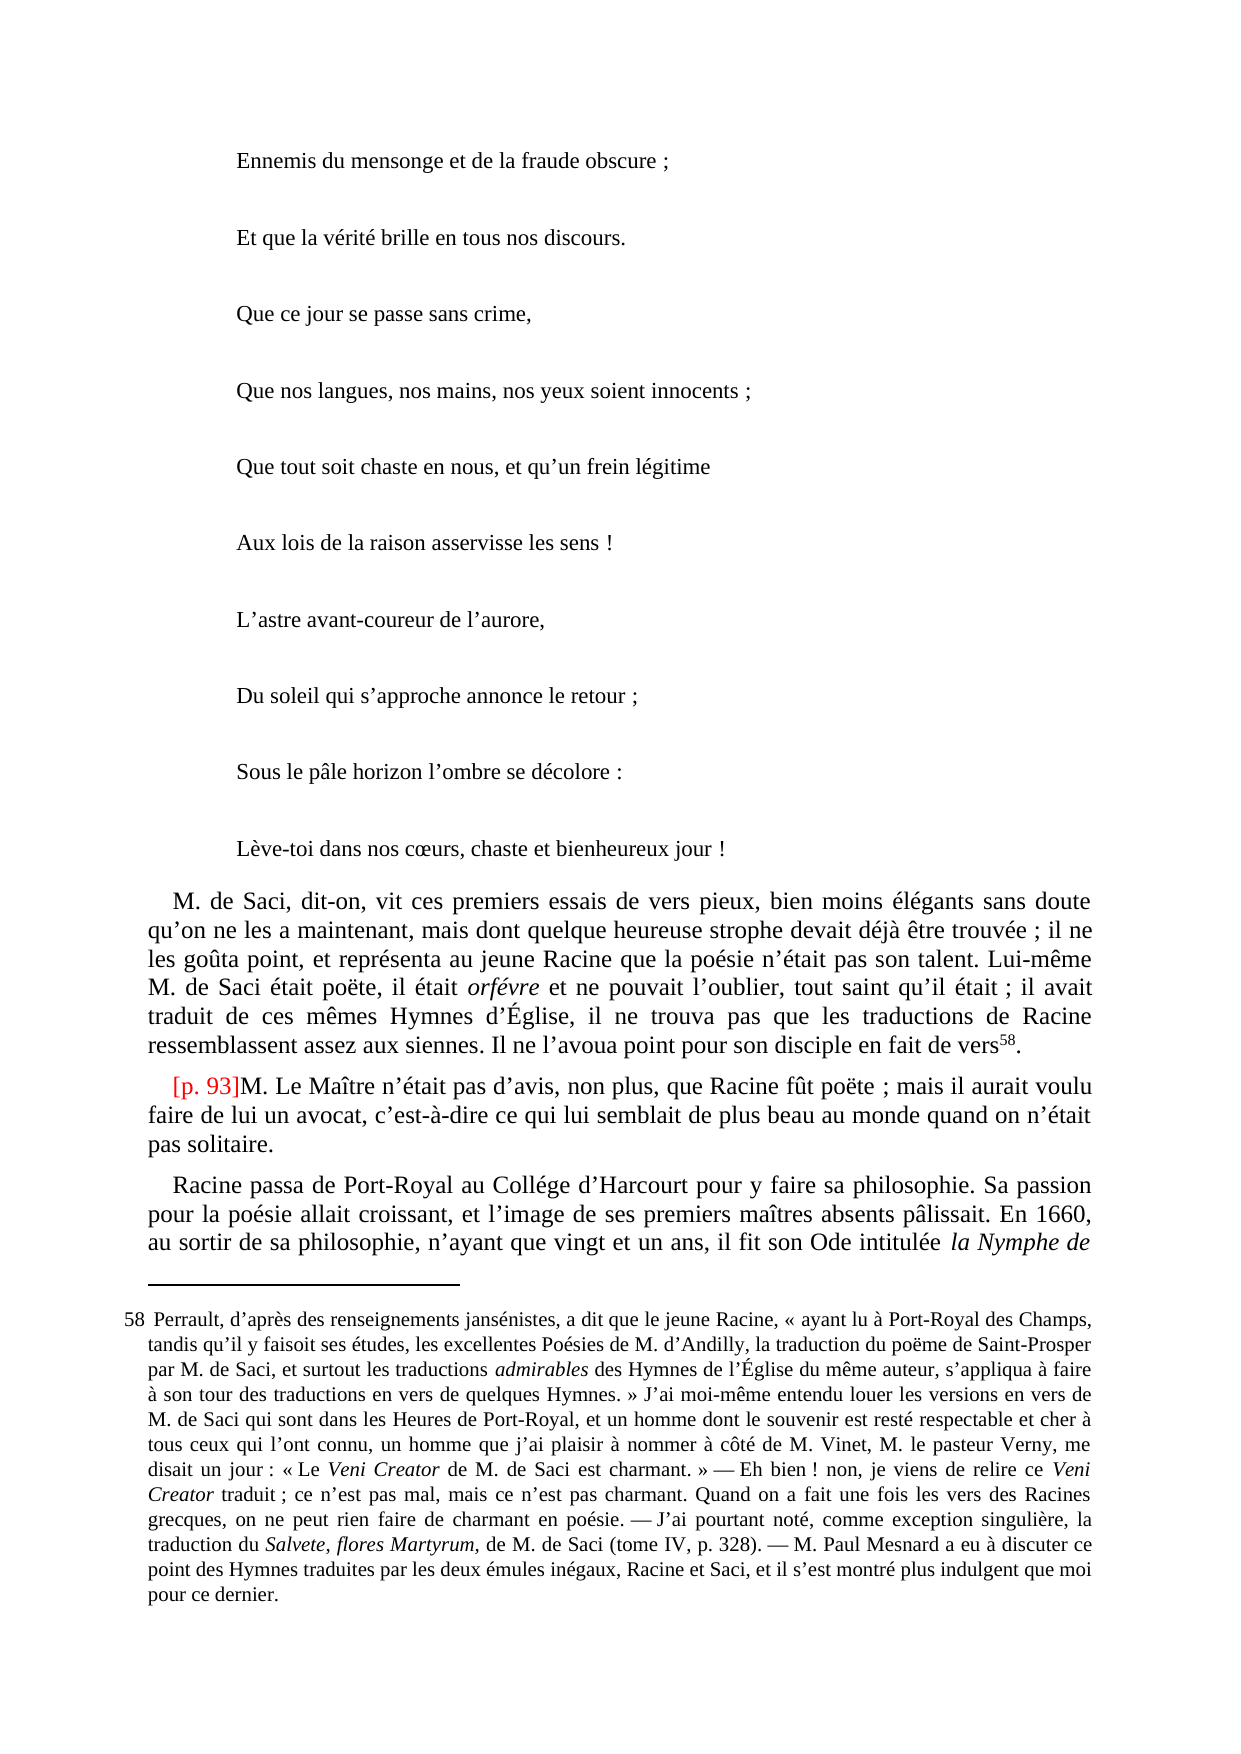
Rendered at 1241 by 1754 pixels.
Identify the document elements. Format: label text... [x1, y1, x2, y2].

text Que nos langues, nos mains, nos yeux soient innocents ; [236, 377, 1093, 403]
text Racine passa de Port-Royal au Collége d’Harcourt pour y faire sa philosophie. Sa passion pour la poésie allait croissant, et l’image de ses premiers maîtres absents pâlissait. En 1660, au sortir de sa philosophie, n’ayant que vingt et un ans, il fit son Ode intitulée la Nymphe de [148, 1170, 1093, 1256]
text Que tout soit chaste en nous, et qu’un frein légitime [236, 453, 1093, 479]
text Du soleil qui s’approche annonce le retour ; [236, 682, 1093, 708]
text [p. 93]M. Le Maître n’était pas d’avis, non plus, que Racine fût poëte ; mais il aurait voulu faire de lui un avocat, c’est-à-dire ce qui lui semblait de plus beau au monde quand on n’était pas solitaire. [148, 1071, 1093, 1157]
text Lève-toi dans nos cœurs, chaste et bienheureux jour ! [236, 835, 1093, 861]
text Que ce jour se passe sans crime, [236, 300, 1093, 327]
text L’astre avant-coureur de l’aurore, [236, 606, 1093, 632]
text Et que la vérité brille en tous nos discours. [236, 224, 1093, 250]
text Sous le pâle horizon l’ombre se décolore : [236, 758, 1093, 785]
text M. de Saci, dit-on, vit ces premiers essais de vers pieux, bien moins élégants sans doute qu’on ne les a maintenant, mais dont quelque heureuse strophe devait déjà être trouvée ; il ne les goûta point, et représenta au jeune Racine que la poésie n’était pas son talent. Lui-même M. de Saci était poëte, il était orfévre et ne pouvait l’oublier, tout saint qu’il était ; il avait traduit de ces mêmes Hymnes d’Église, il ne trouva pas que les traductions de Racine ressemblassent assez aux siennes. Il ne l’avoua point pour son disciple en fait de vers. [148, 886, 1093, 1059]
text Aux lois de la raison asservisse les sens ! [236, 529, 1093, 556]
text Ennemis du mensonge et de la fraude obscure ; [236, 148, 1093, 174]
text Perrault, d’après des renseignements jansénistes, a dit que le jeune Racine, « ayant lu à Port-Royal des Champs, tandis qu’il y faisoit ses études, les excellentes Poésies de M. d’Andilly, la traduction du poëme de Saint-Prosper par M. de Saci, et surtout les traductions admirables des Hymnes de l’Église du même auteur, s’appliqua à faire à son tour des traductions en vers de quelques Hymnes. » J’ai moi-même entendu louer les versions en vers de M. de Saci qui sont dans les Heures de Port-Royal, et un homme dont le souvenir est resté respectable et cher à tous ceux qui l’ont connu, un homme que j’ai plaisir à nommer à côté de M. Vinet, M. le pasteur Verny, me disait un jour : « Le Veni Creator de M. de Saci est charmant. » — Eh bien ! non, je viens de relire ce Veni Creator traduit ; ce n’est pas mal, mais ce n’est pas charmant. Quand on a fait une fois les vers des Racines grecques, on ne peut rien faire de charmant en poésie. — J’ai pourtant noté, comme exception singulière, la traduction du Salvete, flores Martyrum, de M. de Saci (tome IV, p. 328). — M. Paul Mesnard a eu à discuter ce point des Hymnes traduites par les deux émules inégaux, Racine et Saci, et il s’est montré plus indulgent que moi pour ce dernier. [124, 1306, 1093, 1606]
